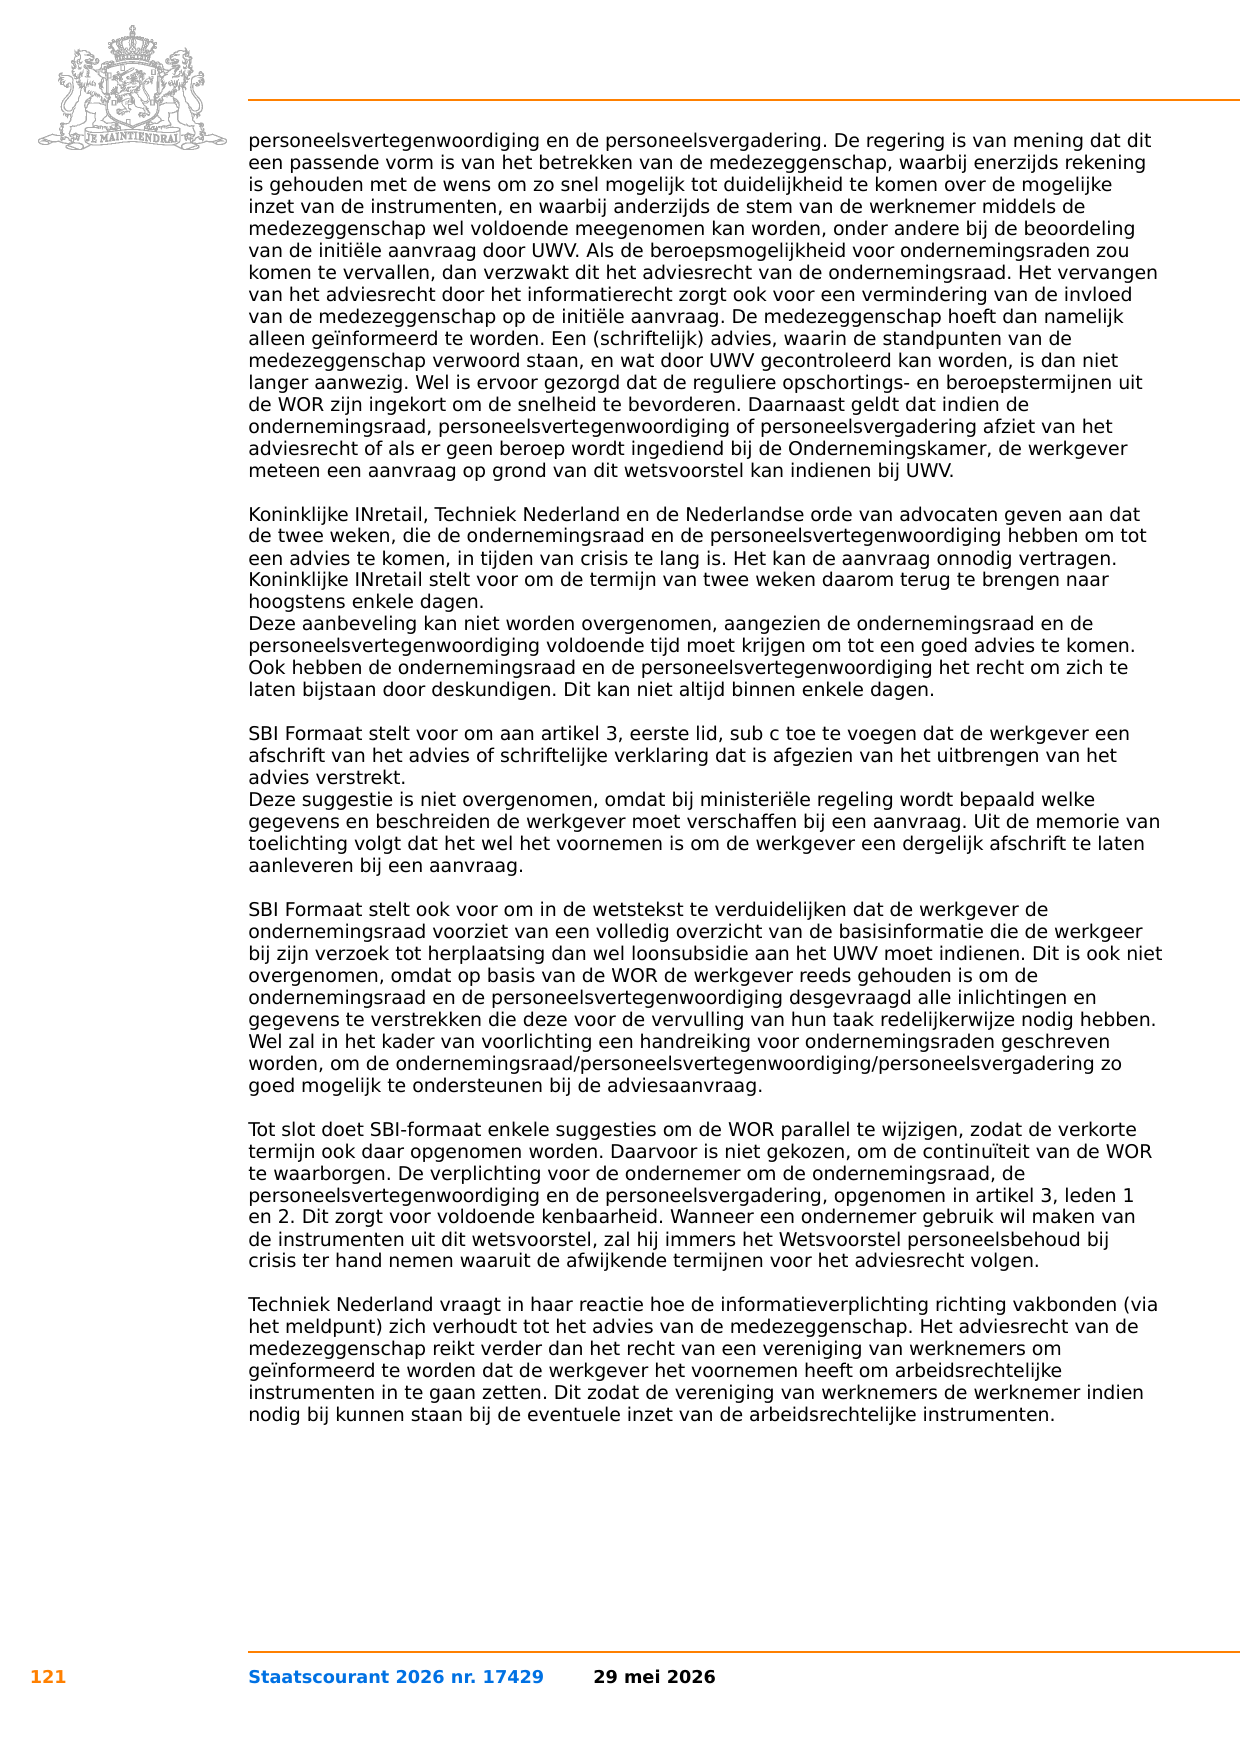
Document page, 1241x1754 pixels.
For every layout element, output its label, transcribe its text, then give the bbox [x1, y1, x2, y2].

text Techniek Nederland vraagt in haar reactie hoe de informatieverplichting richting vakbonden (via het meldpunt) zich verhoudt tot het advies van de medezeggenschap. Het adviesrecht van de medezeggenschap reikt verder dan het recht van een vereniging van werknemers om geïnformeerd te worden dat de werkgever het voornemen heeft om arbeidsrechtelijke instrumenten in te gaan zetten. Dit zodat de vereniging van werknemers de werknemer indien nodig bij kunnen staan bij de eventuele inzet van de arbeidsrechtelijke instrumenten. [248, 1294, 1163, 1426]
text Tot slot doet SBI-formaat enkele suggesties om de WOR parallel te wijzigen, zodat de verkorte termijn ook daar opgenomen worden. Daarvoor is niet gekozen, om de continuïteit van de WOR te waarborgen. De verplichting voor de ondernemer om de ondernemingsraad, de personeelsvertegenwoordiging en de personeelsvergadering, opgenomen in artikel 3, leden 1 en 2. Dit zorgt voor voldoende kenbaarheid. Wanneer een ondernemer gebruik wil maken van de instrumenten uit dit wetsvoorstel, zal hij immers het Wetsvoorstel personeelsbehoud bij crisis ter hand nemen waaruit de afwijkende termijnen voor het adviesrecht volgen. [248, 1118, 1163, 1272]
text SBI Formaat stelt voor om aan artikel 3, eerste lid, sub c toe te voegen dat de werkgever een afschrift van het advies of schriftelijke verklaring dat is afgezien van het uitbrengen van het advies verstrekt. [248, 723, 1163, 789]
text Koninklijke INretail, Techniek Nederland en de Nederlandse orde van advocaten geven aan dat de twee weken, die de ondernemingsraad en de personeelsvertegenwoordiging hebben om tot een advies te komen, in tijden van crisis te lang is. Het kan de aanvraag onnodig vertragen. Koninklijke INretail stelt voor om de termijn van twee weken daarom terug te brengen naar hoogstens enkele dagen. [248, 503, 1163, 613]
text Deze aanbeveling kan niet worden overgenomen, aangezien de ondernemingsraad en de personeelsvertegenwoordiging voldoende tijd moet krijgen om tot een goed advies te komen. Ook hebben de ondernemingsraad en de personeelsvertegenwoordiging het recht om zich te laten bijstaan door deskundigen. Dit kan niet altijd binnen enkele dagen. [248, 613, 1163, 701]
picture [38, 25, 227, 150]
text personeelsvertegenwoordiging en de personeelsvergadering. De regering is van mening dat dit een passende vorm is van het betrekken van de medezeggenschap, waarbij enerzijds rekening is gehouden met de wens om zo snel mogelijk tot duidelijkheid te komen over de mogelijke inzet van de instrumenten, en waarbij anderzijds de stem van de werknemer middels de medezeggenschap wel voldoende meegenomen kan worden, onder andere bij de beoordeling van de initiële aanvraag door UWV. Als de beroepsmogelijkheid voor ondernemingsraden zou komen te vervallen, dan verzwakt dit het adviesrecht van de ondernemingsraad. Het vervangen van het adviesrecht door het informatierecht zorgt ook voor een vermindering van de invloed van de medezeggenschap op de initiële aanvraag. De medezeggenschap hoeft dan namelijk alleen geïnformeerd te worden. Een (schriftelijk) advies, waarin de standpunten van de medezeggenschap verwoord staan, en wat door UWV gecontroleerd kan worden, is dan niet langer aanwezig. Wel is ervoor gezorgd dat de reguliere opschortings- en beroepstermijnen uit de WOR zijn ingekort om de snelheid te bevorderen. Daarnaast geldt dat indien de ondernemingsraad, personeelsvertegenwoordiging of personeelsvergadering afziet van het adviesrecht of als er geen beroep wordt ingediend bij de Ondernemingskamer, de werkgever meteen een aanvraag op grond van dit wetsvoorstel kan indienen bij UWV. [248, 130, 1163, 482]
text SBI Formaat stelt ook voor om in de wetstekst te verduidelijken dat de werkgever de ondernemingsraad voorziet van een volledig overzicht van de basisinformatie die de werkgeer bij zijn verzoek tot herplaatsing dan wel loonsubsidie aan het UWV moet indienen. Dit is ook niet overgenomen, omdat op basis van de WOR de werkgever reeds gehouden is om de ondernemingsraad en de personeelsvertegenwoordiging desgevraagd alle inlichtingen en gegevens te verstrekken die deze voor de vervulling van hun taak redelijkerwijze nodig hebben. Wel zal in het kader van voorlichting een handreiking voor ondernemingsraden geschreven worden, om de ondernemingsraad/personeelsvertegenwoordiging/personeelsvergadering zo goed mogelijk te ondersteunen bij de adviesaanvraag. [248, 899, 1163, 1097]
text Deze suggestie is niet overgenomen, omdat bij ministeriële regeling wordt bepaald welke gegevens en beschreiden de werkgever moet verschaffen bij een aanvraag. Uit de memorie van toelichting volgt dat het wel het voornemen is om de werkgever een dergelijk afschrift te laten aanleveren bij een aanvraag. [248, 789, 1163, 877]
